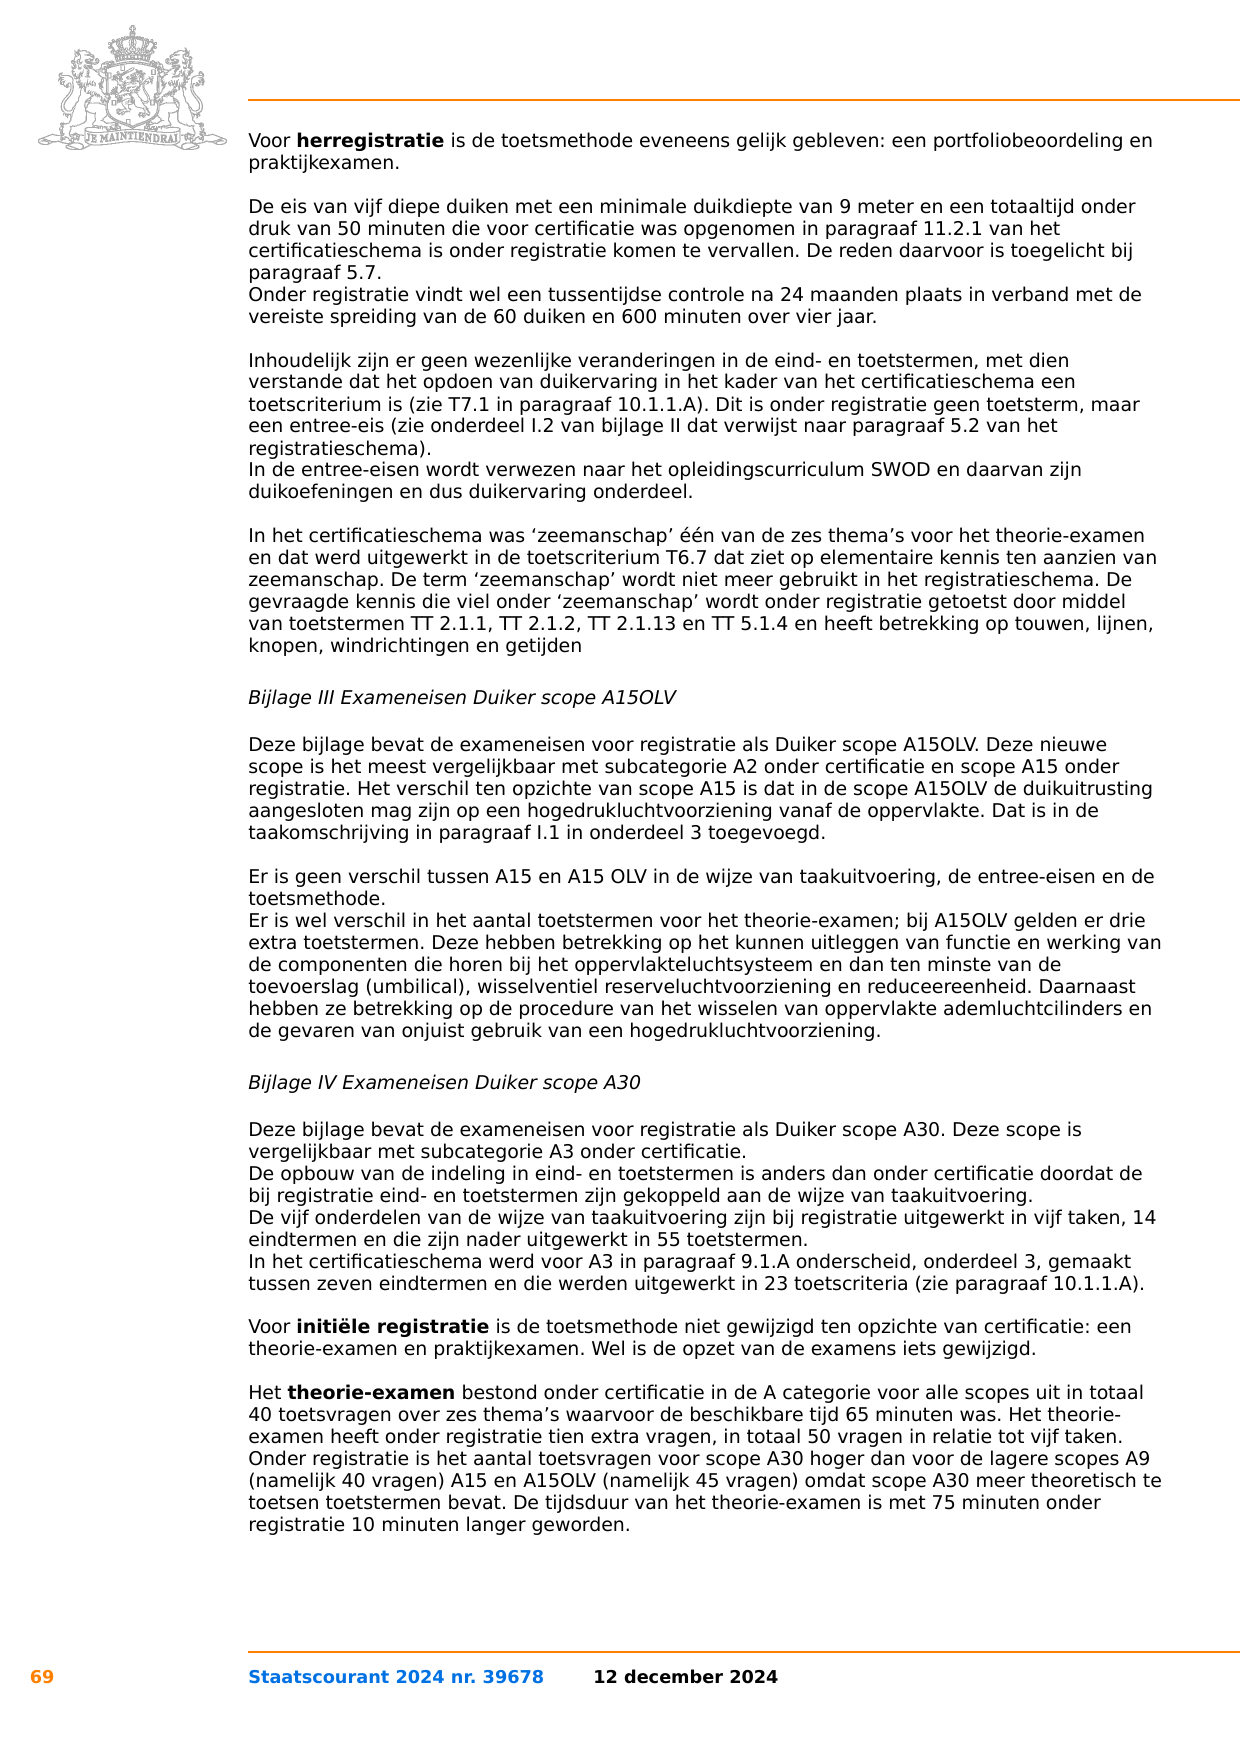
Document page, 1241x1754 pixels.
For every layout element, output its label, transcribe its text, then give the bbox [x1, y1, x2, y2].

text Deze bijlage bevat de exameneisen voor registratie als Duiker scope A15OLV. Deze nieuwe scope is het meest vergelijkbaar met subcategorie A2 onder certificatie en scope A15 onder registratie. Het verschil ten opzichte van scope A15 is dat in de scope A15OLV de duikuitrusting aangesloten mag zijn op een hogedrukluchtvoorziening vanaf de oppervlakte. Dat is in de taakomschrijving in paragraaf I.1 in onderdeel 3 toegevoegd. [248, 734, 1163, 844]
text Onder registratie vindt wel een tussentijdse controle na 24 maanden plaats in verband met de vereiste spreiding van de 60 duiken en 600 minuten over vier jaar. [248, 284, 1163, 328]
text Er is geen verschil tussen A15 en A15 OLV in de wijze van taakuitvoering, de entree-eisen en de toetsmethode. [248, 866, 1163, 910]
subtitle Bijlage IV Exameneisen Duiker scope A30 [248, 1072, 1163, 1094]
text Voor initiële registratie is de toetsmethode niet gewijzigd ten opzichte van certificatie: een theorie-examen en praktijkexamen. Wel is de opzet van de examens iets gewijzigd. [248, 1316, 1163, 1360]
text Er is wel verschil in het aantal toetstermen voor het theorie-examen; bij A15OLV gelden er drie extra toetstermen. Deze hebben betrekking op het kunnen uitleggen van functie en werking van de componenten die horen bij het oppervlakteluchtsysteem en dan ten minste van de toevoerslag (umbilical), wisselventiel reserveluchtvoorziening en reduceereenheid. Daarnaast hebben ze betrekking op de procedure van het wisselen van oppervlakte ademluchtcilinders en de gevaren van onjuist gebruik van een hogedrukluchtvoorziening. [248, 910, 1163, 1042]
text De eis van vijf diepe duiken met een minimale duikdiepte van 9 meter en een totaaltijd onder druk van 50 minuten die voor certificatie was opgenomen in paragraaf 11.2.1 van het certificatieschema is onder registratie komen te vervallen. De reden daarvoor is toegelicht bij paragraaf 5.7. [248, 196, 1163, 284]
text Deze bijlage bevat de exameneisen voor registratie als Duiker scope A30. Deze scope is vergelijkbaar met subcategorie A3 onder certificatie. [248, 1119, 1163, 1163]
text In het certificatieschema was ‘zeemanschap’ één van de zes thema’s voor het theorie-examen en dat werd uitgewerkt in de toetscriterium T6.7 dat ziet op elementaire kennis ten aanzien van zeemanschap. De term ‘zeemanschap’ wordt niet meer gebruikt in het registratieschema. De gevraagde kennis die viel onder ‘zeemanschap’ wordt onder registratie getoetst door middel van toetstermen TT 2.1.1, TT 2.1.2, TT 2.1.13 en TT 5.1.4 en heeft betrekking op touwen, lijnen, knopen, windrichtingen en getijden [248, 525, 1163, 657]
text Voor herregistratie is de toetsmethode eveneens gelijk gebleven: een portfoliobeoordeling en praktijkexamen. [248, 130, 1163, 174]
text De opbouw van de indeling in eind- en toetstermen is anders dan onder certificatie doordat de bij registratie eind- en toetstermen zijn gekoppeld aan de wijze van taakuitvoering. [248, 1163, 1163, 1207]
picture [38, 25, 227, 150]
text De vijf onderdelen van de wijze van taakuitvoering zijn bij registratie uitgewerkt in vijf taken, 14 eindtermen en die zijn nader uitgewerkt in 55 toetstermen. [248, 1207, 1163, 1251]
text Onder registratie is het aantal toetsvragen voor scope A30 hoger dan voor de lagere scopes A9 (namelijk 40 vragen) A15 en A15OLV (namelijk 45 vragen) omdat scope A30 meer theoretisch te toetsen toetstermen bevat. De tijdsduur van het theorie-examen is met 75 minuten onder registratie 10 minuten langer geworden. [248, 1448, 1163, 1536]
text In de entree-eisen wordt verwezen naar het opleidingscurriculum SWOD en daarvan zijn duikoefeningen en dus duikervaring onderdeel. [248, 459, 1163, 503]
subtitle Bijlage III Exameneisen Duiker scope A15OLV [248, 687, 1163, 709]
text Het theorie-examen bestond onder certificatie in de A categorie voor alle scopes uit in totaal 40 toetsvragen over zes thema’s waarvoor de beschikbare tijd 65 minuten was. Het theorie-examen heeft onder registratie tien extra vragen, in totaal 50 vragen in relatie tot vijf taken. [248, 1382, 1163, 1448]
text In het certificatieschema werd voor A3 in paragraaf 9.1.A onderscheid, onderdeel 3, gemaakt tussen zeven eindtermen en die werden uitgewerkt in 23 toetscriteria (zie paragraaf 10.1.1.A). [248, 1251, 1163, 1294]
text Inhoudelijk zijn er geen wezenlijke veranderingen in de eind- en toetstermen, met dien verstande dat het opdoen van duikervaring in het kader van het certificatieschema een toetscriterium is (zie T7.1 in paragraaf 10.1.1.A). Dit is onder registratie geen toetsterm, maar een entree-eis (zie onderdeel I.2 van bijlage II dat verwijst naar paragraaf 5.2 van het registratieschema). [248, 349, 1163, 459]
